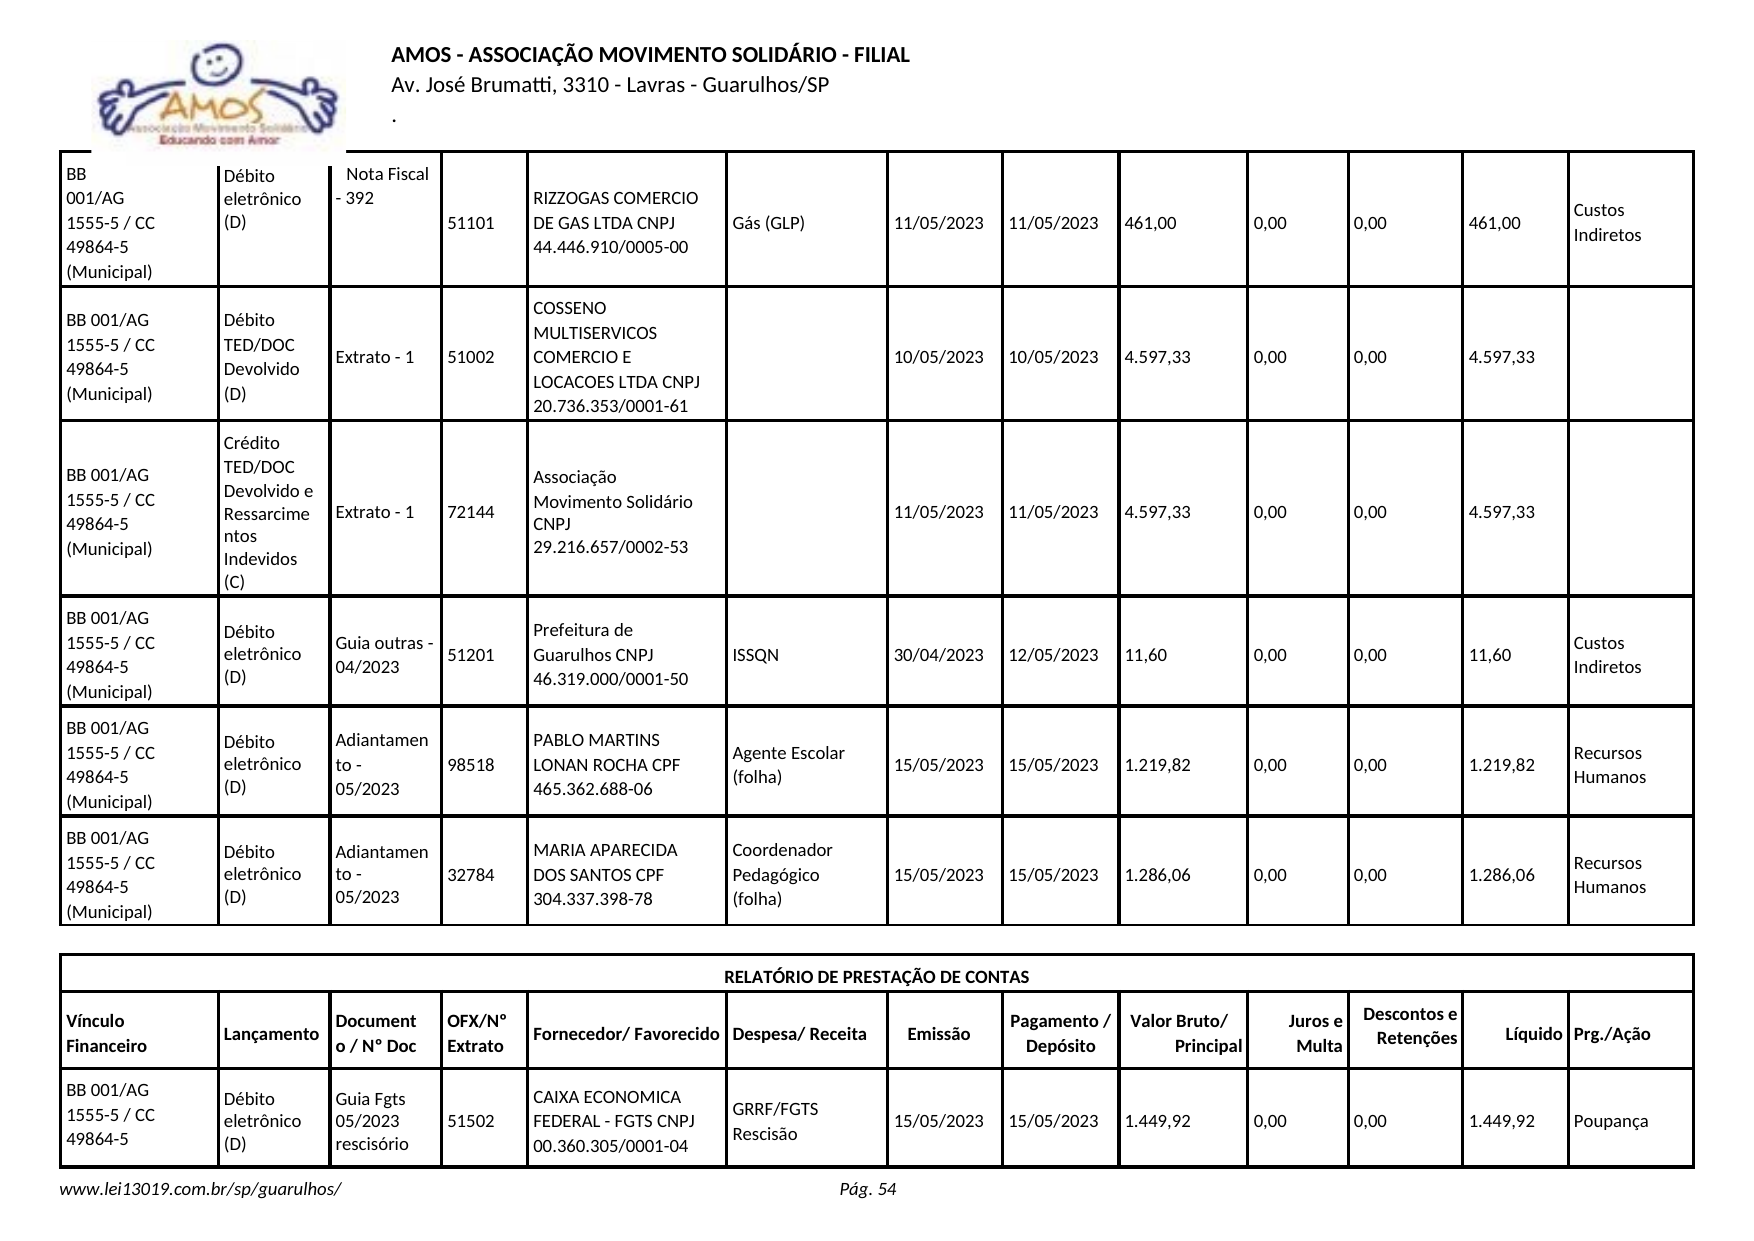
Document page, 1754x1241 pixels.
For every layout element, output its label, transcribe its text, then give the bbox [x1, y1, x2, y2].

table_cell 1.219,82 [1464, 708, 1567, 814]
table_cell 12/05/2023 [1004, 598, 1117, 704]
table_cell 72144 [443, 422, 526, 594]
table_cell Custos Indiretos [1570, 598, 1692, 704]
table_cell 4.597,33 [1121, 422, 1246, 594]
table_cell 51101 [443, 153, 526, 284]
table_cell MARIA APARECIDA DOS SANTOS CPF 304.337.398-78 [529, 818, 725, 924]
table_cell [1570, 422, 1692, 594]
table_cell 0,00 [1350, 1070, 1461, 1165]
table_cell Valor Bruto/ Principal [1121, 993, 1246, 1067]
table_cell Juros e Multa [1249, 993, 1347, 1067]
table_cell Extrato - 1 [332, 288, 440, 419]
table_cell Débito eletrônico (D) [220, 598, 328, 704]
table_cell Crédito TED/DOC Devolvido e Ressarcime ntos Indevidos (C) [220, 422, 328, 594]
table_cell 0,00 [1350, 598, 1461, 704]
table_cell Lançamento [220, 993, 328, 1067]
table_cell BB 001/AG 1555-5 / CC 49864-5 (Municipal) [62, 422, 217, 594]
table_cell Débito TED/DOC Devolvido (D) [220, 288, 328, 419]
table_cell Custos Indiretos [1570, 153, 1692, 284]
table_cell 0,00 [1350, 153, 1461, 284]
table_cell 30/04/2023 [889, 598, 1001, 704]
table_cell Guia Fgts 05/2023 rescisório [332, 1070, 440, 1165]
table_cell 461,00 [1121, 153, 1246, 284]
table_cell Despesa/ Receita [728, 993, 886, 1067]
table_cell 0,00 [1249, 1070, 1347, 1165]
table_cell BB 001/AG 1555-5 / CC 49864-5 [62, 1070, 217, 1165]
table_cell BB 001/AG 1555-5 / CC 49864-5 (Municipal) [62, 818, 217, 924]
table_cell Adiantamen to - 05/2023 [332, 818, 440, 924]
table_cell Poupança [1570, 1070, 1692, 1165]
table_cell Vínculo Financeiro [62, 993, 217, 1067]
table_cell 1.449,92 [1464, 1070, 1567, 1165]
table_cell 0,00 [1350, 818, 1461, 924]
table_cell BB 001/AG 1555-5 / CC 49864-5 (Municipal) [62, 153, 217, 284]
table_cell Prg./Ação [1570, 993, 1692, 1067]
table_cell Recursos Humanos [1570, 818, 1692, 924]
table_cell 0,00 [1249, 598, 1347, 704]
table_cell 15/05/2023 [889, 708, 1001, 814]
table_cell 461,00 [1464, 153, 1567, 284]
table_cell 0,00 [1249, 153, 1347, 284]
table_cell 11/05/2023 [1004, 422, 1117, 594]
table_cell BB 001/AG 1555-5 / CC 49864-5 (Municipal) [62, 598, 217, 704]
table_cell 10/05/2023 [889, 288, 1001, 419]
table_cell Gás (GLP) [728, 153, 886, 284]
table_cell Coordenador Pedagógico (folha) [728, 818, 886, 924]
table_cell Pagamento / Depósito [1004, 993, 1117, 1067]
table_cell Líquido [1464, 993, 1567, 1067]
table_cell 4.597,33 [1121, 288, 1246, 419]
table_cell GRRF/FGTS Rescisão [728, 1070, 886, 1165]
table_cell 4.597,33 [1464, 422, 1567, 594]
table_header RELATÓRIO DE PRESTAÇÃO DE CONTAS [62, 956, 1692, 990]
table_cell 15/05/2023 [1004, 1070, 1117, 1165]
table_cell 15/05/2023 [1004, 818, 1117, 924]
table_cell 15/05/2023 [889, 1070, 1001, 1165]
table_cell Adiantamen to - 05/2023 [332, 708, 440, 814]
table_cell 0,00 [1249, 818, 1347, 924]
table_cell Débito eletrônico (D) [220, 166, 328, 284]
table_cell 4.597,33 [1464, 288, 1567, 419]
table_cell OFX/Nº Extrato [443, 993, 526, 1067]
table_cell Descontos e Retenções [1350, 993, 1461, 1067]
table_cell Fornecedor/ Favorecido [529, 993, 725, 1067]
table_cell 51201 [443, 598, 526, 704]
table_cell PABLO MARTINS LONAN ROCHA CPF 465.362.688-06 [529, 708, 725, 814]
table_cell 1.286,06 [1121, 818, 1246, 924]
table_cell 98518 [443, 708, 526, 814]
table_cell Document o / Nº Doc [332, 993, 440, 1067]
table_cell [728, 422, 886, 594]
table_cell 11/05/2023 [1004, 153, 1117, 284]
table_cell Emissão [889, 993, 1001, 1067]
table_cell 15/05/2023 [889, 818, 1001, 924]
table_cell 11/05/2023 [889, 422, 1001, 594]
table_cell Agente Escolar (folha) [728, 708, 886, 814]
table_cell Nota Fiscal - 392 [332, 153, 440, 284]
table_cell Extrato - 1 [332, 422, 440, 594]
table_cell ISSQN [728, 598, 886, 704]
table_cell 1.449,92 [1121, 1070, 1246, 1165]
table_cell BB 001/AG 1555-5 / CC 49864-5 (Municipal) [62, 708, 217, 814]
table_cell 0,00 [1350, 422, 1461, 594]
table_cell Débito eletrônico (D) [220, 1070, 328, 1165]
table_cell 32784 [443, 818, 526, 924]
table_cell 1.219,82 [1121, 708, 1246, 814]
table_cell 0,00 [1350, 288, 1461, 419]
table_cell 0,00 [1249, 708, 1347, 814]
table_cell Prefeitura de Guarulhos CNPJ 46.319.000/0001-50 [529, 598, 725, 704]
table_cell 1.286,06 [1464, 818, 1567, 924]
table_cell 11,60 [1464, 598, 1567, 704]
table_cell [728, 288, 886, 419]
table_cell 0,00 [1350, 708, 1461, 814]
table_cell 15/05/2023 [1004, 708, 1117, 814]
table_cell [1570, 288, 1692, 419]
table_cell RIZZOGAS COMERCIO DE GAS LTDA CNPJ 44.446.910/0005-00 [529, 153, 725, 284]
table_cell BB 001/AG 1555-5 / CC 49864-5 (Municipal) [62, 288, 217, 419]
table_cell 51502 [443, 1070, 526, 1165]
table_cell 51002 [443, 288, 526, 419]
table_cell Débito eletrônico (D) [220, 818, 328, 924]
table_cell 10/05/2023 [1004, 288, 1117, 419]
table_cell 11/05/2023 [889, 153, 1001, 284]
table_cell COSSENO MULTISERVICOS COMERCIO E LOCACOES LTDA CNPJ 20.736.353/0001-61 [529, 288, 725, 419]
table_cell Débito eletrônico (D) [220, 708, 328, 814]
table_cell Guia outras - 04/2023 [332, 598, 440, 704]
table_cell 0,00 [1249, 422, 1347, 594]
table_cell CAIXA ECONOMICA FEDERAL - FGTS CNPJ 00.360.305/0001-04 [529, 1070, 725, 1165]
table_cell 11,60 [1121, 598, 1246, 704]
table_cell 0,00 [1249, 288, 1347, 419]
table_cell Recursos Humanos [1570, 708, 1692, 814]
table_cell Associação Movimento Solidário CNPJ 29.216.657/0002-53 [529, 422, 725, 594]
